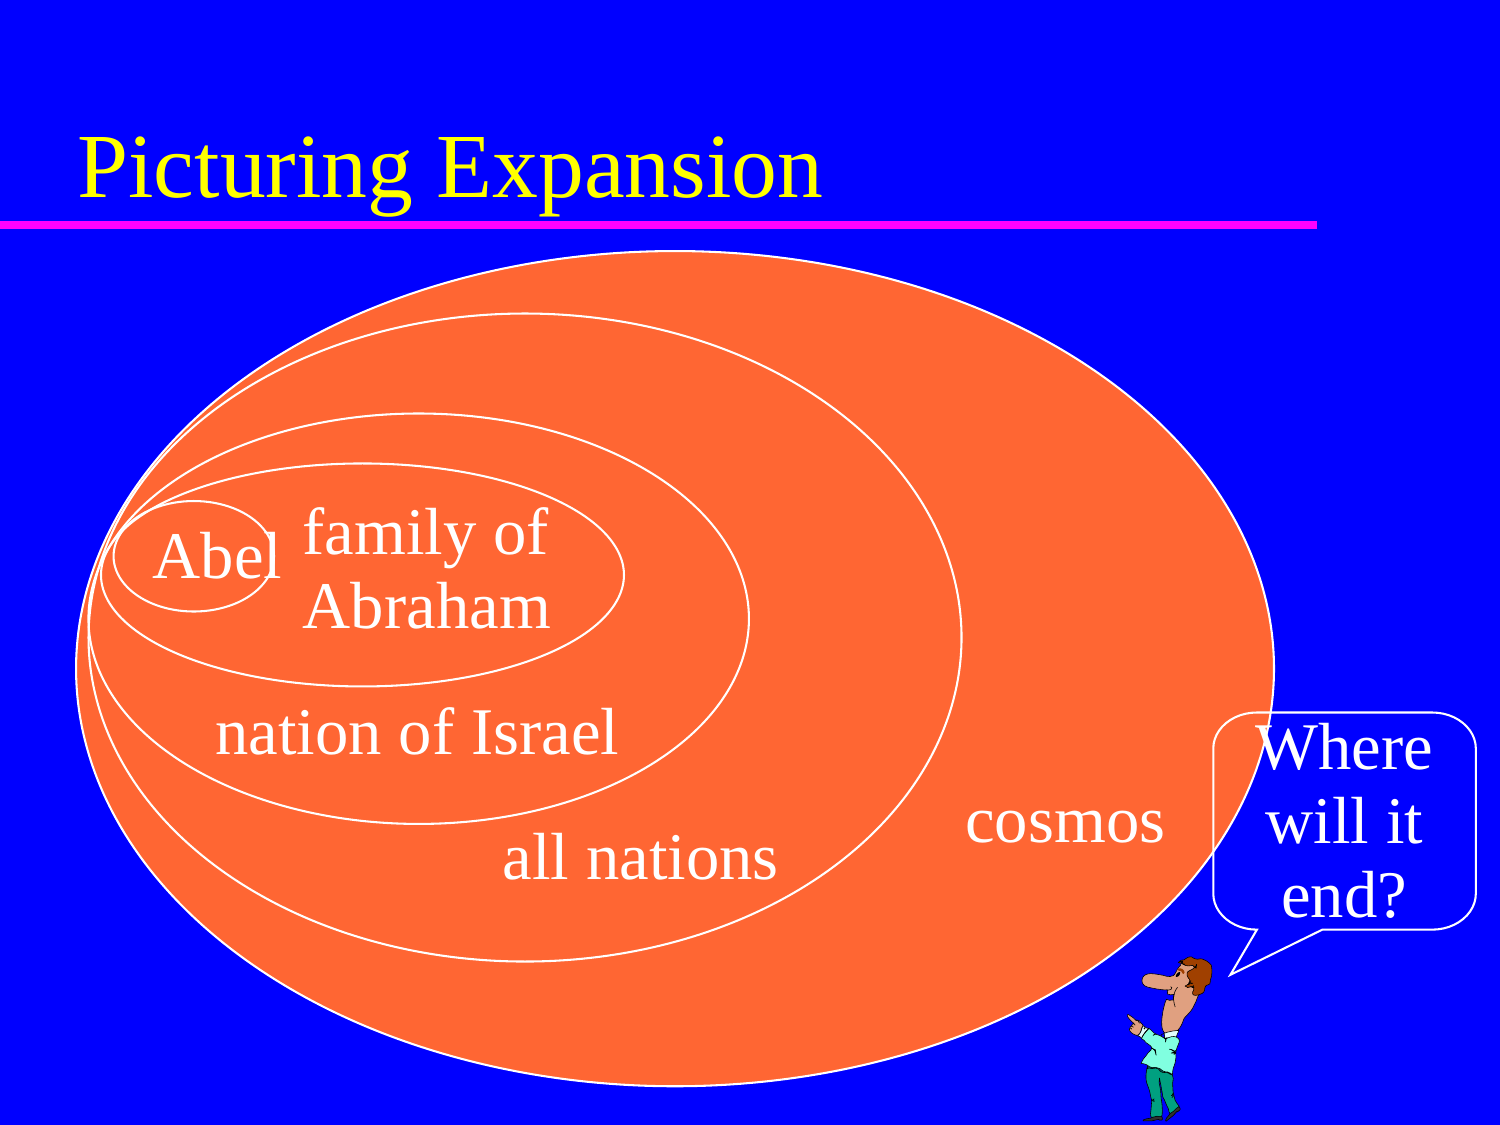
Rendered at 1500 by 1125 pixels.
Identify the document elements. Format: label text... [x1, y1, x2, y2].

text_box [406, 493, 747, 708]
text_box [110, 315, 960, 812]
text_box family of Abraham [287, 487, 676, 651]
chart [1126, 956, 1213, 1122]
text_box Where will it end? [1213, 712, 1476, 975]
text_box nation of Israel [200, 687, 713, 777]
text_box [76, 251, 1274, 1087]
text_box all nations [487, 812, 1013, 902]
text_box [91, 653, 773, 960]
text_box Abel [113, 501, 270, 612]
text_box [213, 777, 624, 822]
text_box [103, 465, 548, 685]
text_box [90, 575, 319, 770]
title Picturing Expansion [62, 43, 1338, 225]
text_box cosmos [949, 774, 1213, 865]
text_box [132, 415, 668, 520]
